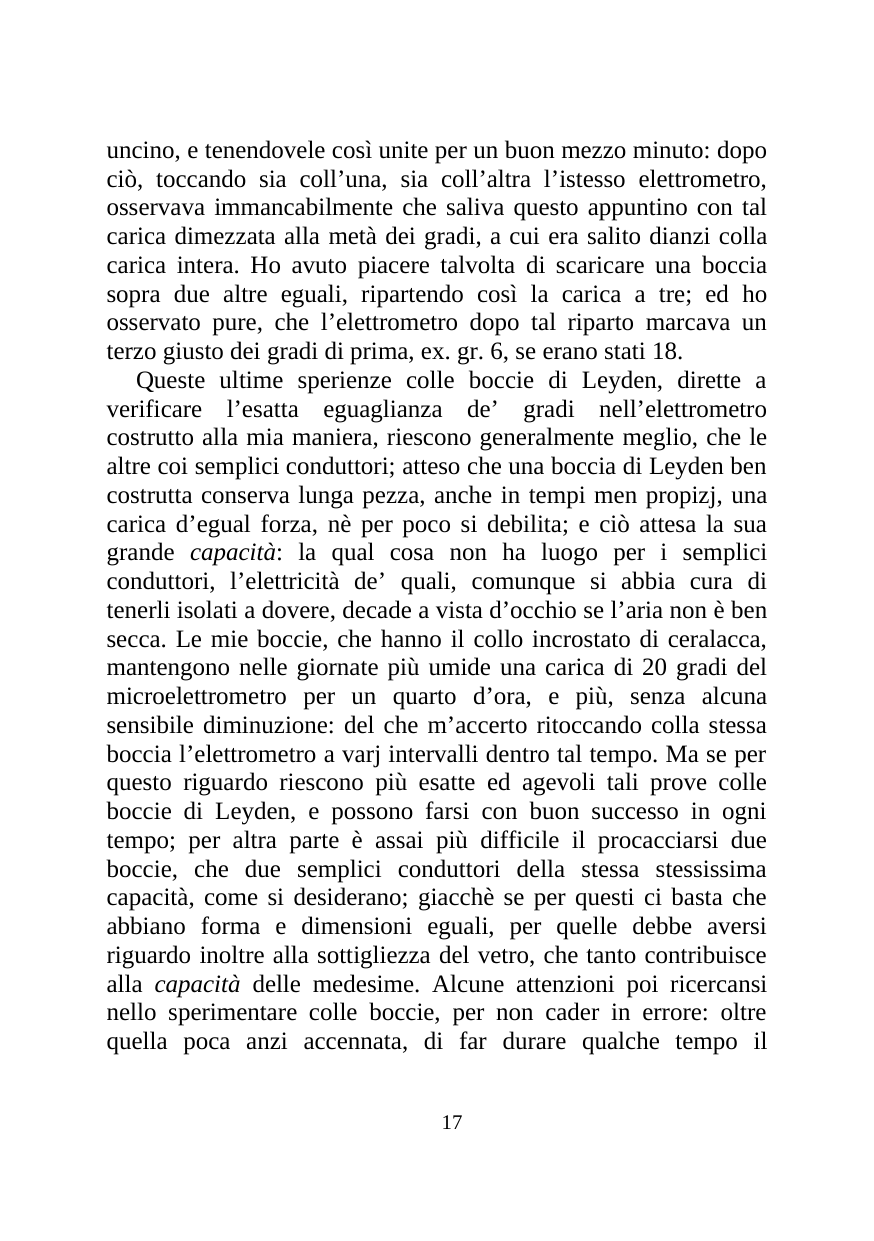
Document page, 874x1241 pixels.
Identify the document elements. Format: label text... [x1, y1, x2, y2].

text uncino, e tenendovele così unite per un buon mezzo minuto: dopo ciò, toccando sia coll’una, sia coll’altra l’istesso elettrometro, osservava immancabilmente che saliva questo appuntino con tal carica dimezzata alla metà dei gradi, a cui era salito dianzi colla carica intera. Ho avuto piacere talvolta di scaricare una boccia sopra due altre eguali, ripartendo così la carica a tre; ed ho osservato pure, che l’elettrometro dopo tal riparto marcava un terzo giusto dei gradi di prima, ex. gr. 6, se erano stati 18. [106, 135, 768, 365]
text Queste ultime sperienze colle boccie di Leyden, dirette a verificare l’esatta eguaglianza de’ gradi nell’elettrometro costrutto alla mia maniera, riescono generalmente meglio, che le altre coi semplici conduttori; atteso che una boccia di Leyden ben costrutta conserva lunga pezza, anche in tempi men propizj, una carica d’egual forza, nè per poco si debilita; e ciò attesa la sua grande capacità: la qual cosa non ha luogo per i semplici conduttori, l’elettricità de’ quali, comunque si abbia cura di tenerli isolati a dovere, decade a vista d’occhio se l’aria non è ben secca. Le mie boccie, che hanno il collo incrostato di ceralacca, mantengono nelle giornate più umide una carica di 20 gradi del microelettrometro per un quarto d’ora, e più, senza alcuna sensibile diminuzione: del che m’accerto ritoccando colla stessa boccia l’elettrometro a varj intervalli dentro tal tempo. Ma se per questo riguardo riescono più esatte ed agevoli tali prove colle boccie di Leyden, e possono farsi con buon successo in ogni tempo; per altra parte è assai più difficile il procacciarsi due boccie, che due semplici conduttori della stessa stessissima capacità, come si desiderano; giacchè se per questi ci basta che abbiano forma e dimensioni eguali, per quelle debbe aversi riguardo inoltre alla sottigliezza del vetro, che tanto contribuisce alla capacità delle medesime. Alcune attenzioni poi ricercansi nello sperimentare colle boccie, per non cader in errore: oltre quella poca anzi accennata, di far durare qualche tempo il [106, 365, 768, 1055]
